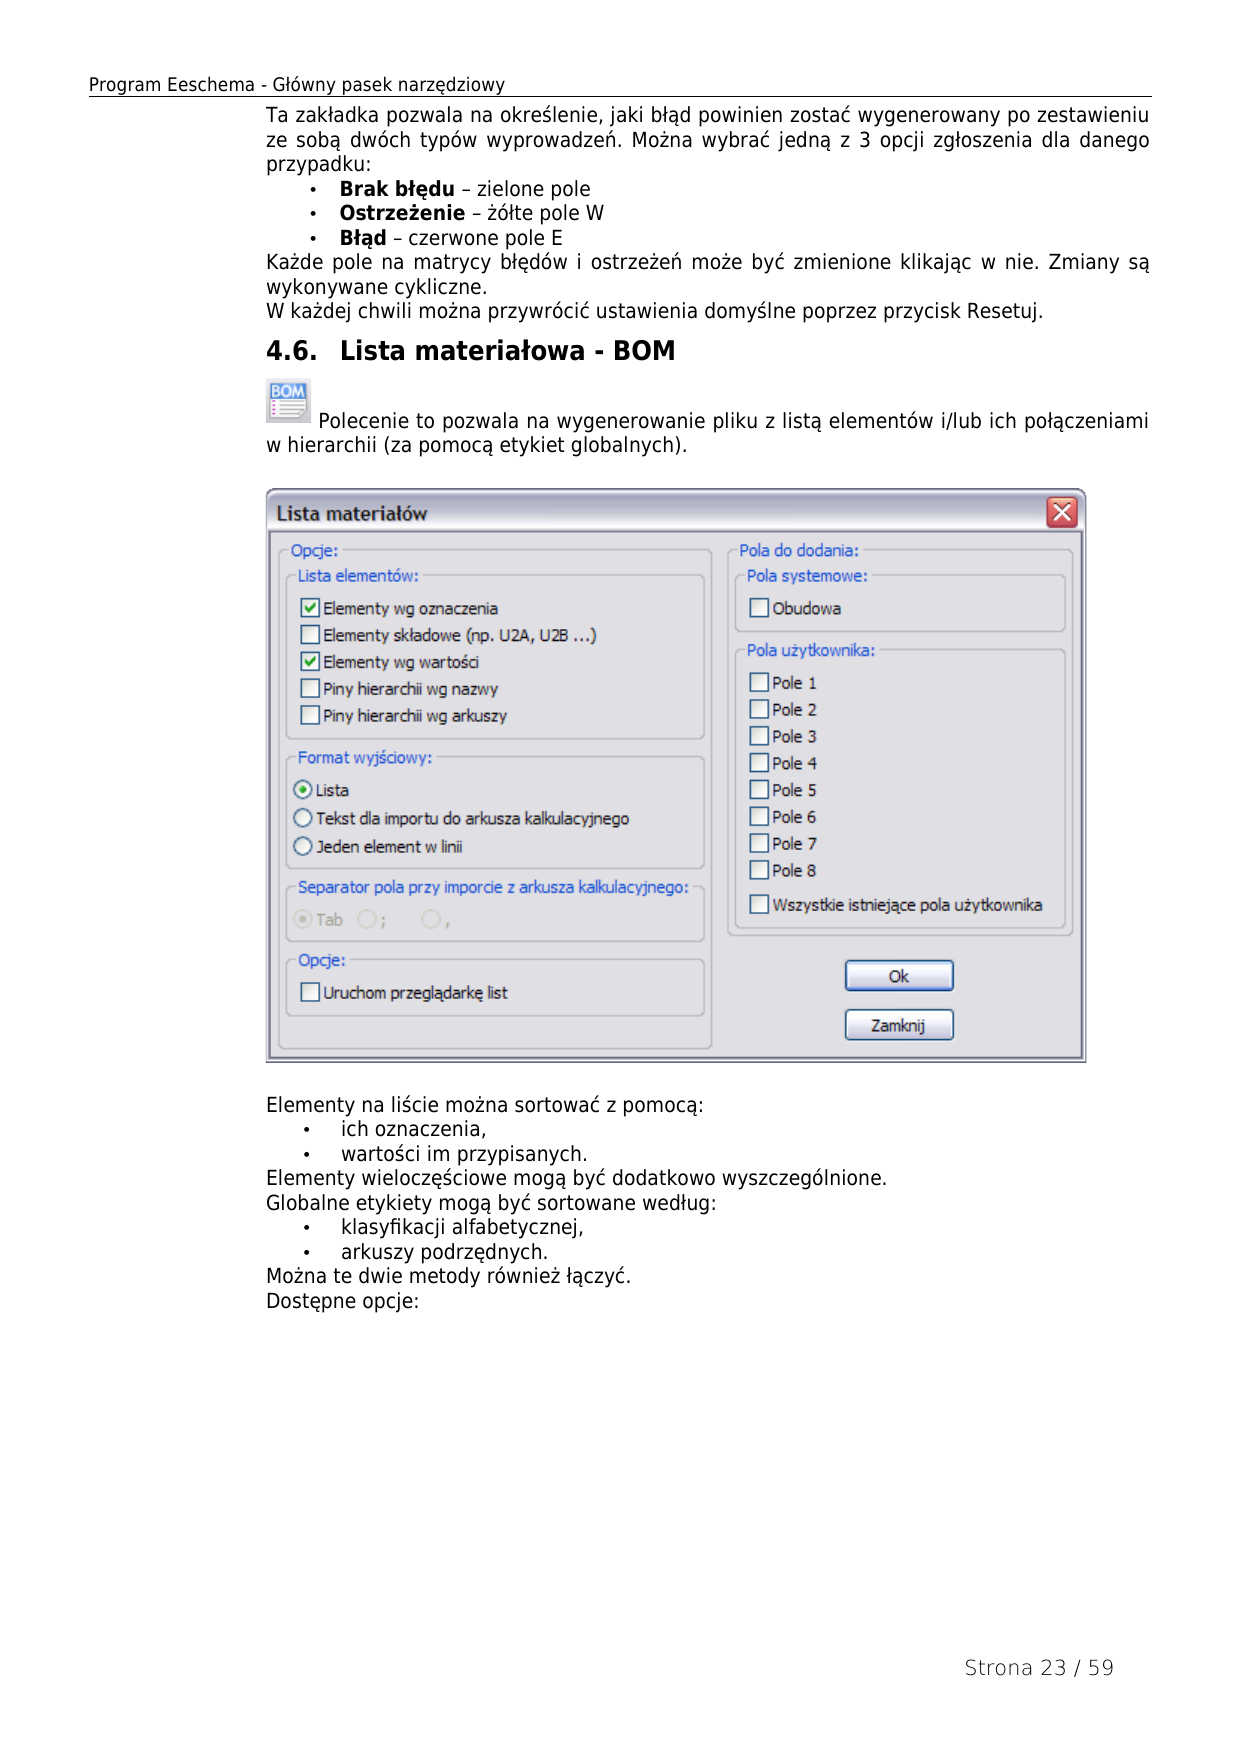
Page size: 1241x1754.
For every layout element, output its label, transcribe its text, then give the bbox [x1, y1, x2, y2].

text Elementy na liście można sortować z pomocą: [266, 1093, 1152, 1117]
text Dostępne opcje: [266, 1289, 1152, 1313]
list Błąd – czerwone pole E [310, 226, 1152, 250]
list Brak błędu – zielone pole [310, 177, 1152, 201]
text W każdej chwili można przywrócić ustawienia domyślne poprzez przycisk Resetuj. [266, 299, 1152, 324]
list ich oznaczenia, [303, 1117, 1152, 1142]
subtitle Lista materiałowa - BOM [266, 335, 1152, 367]
picture [265, 488, 1087, 1063]
list klasyfikacji alfabetycznej, [303, 1215, 1152, 1240]
text Elementy wieloczęściowe mogą być dodatkowo wyszczególnione. [266, 1166, 1152, 1191]
picture [265, 378, 312, 423]
text Każde pole na matrycy błędów i ostrzeżeń może być zmienione klikając w nie. Zmiany są wykonywane cykliczne. [266, 250, 1152, 299]
text Polecenie to pozwala na wygenerowanie pliku z listą elementów i/lub ich połączeniami w hierarchii (za pomocą etykiet globalnych). [266, 373, 1152, 458]
list arkuszy podrzędnych. [303, 1240, 1152, 1264]
text Globalne etykiety mogą być sortowane według: [266, 1191, 1152, 1215]
text Można te dwie metody również łączyć. [266, 1264, 1152, 1289]
list Ostrzeżenie – żółte pole W [310, 201, 1152, 226]
text Ta zakładka pozwala na określenie, jaki błąd powinien zostać wygenerowany po zestawieniu ze sobą dwóch typów wyprowadzeń. Można wybrać jedną z 3 opcji zgłoszenia dla danego przypadku: [266, 103, 1152, 177]
list wartości im przypisanych. [303, 1142, 1152, 1166]
